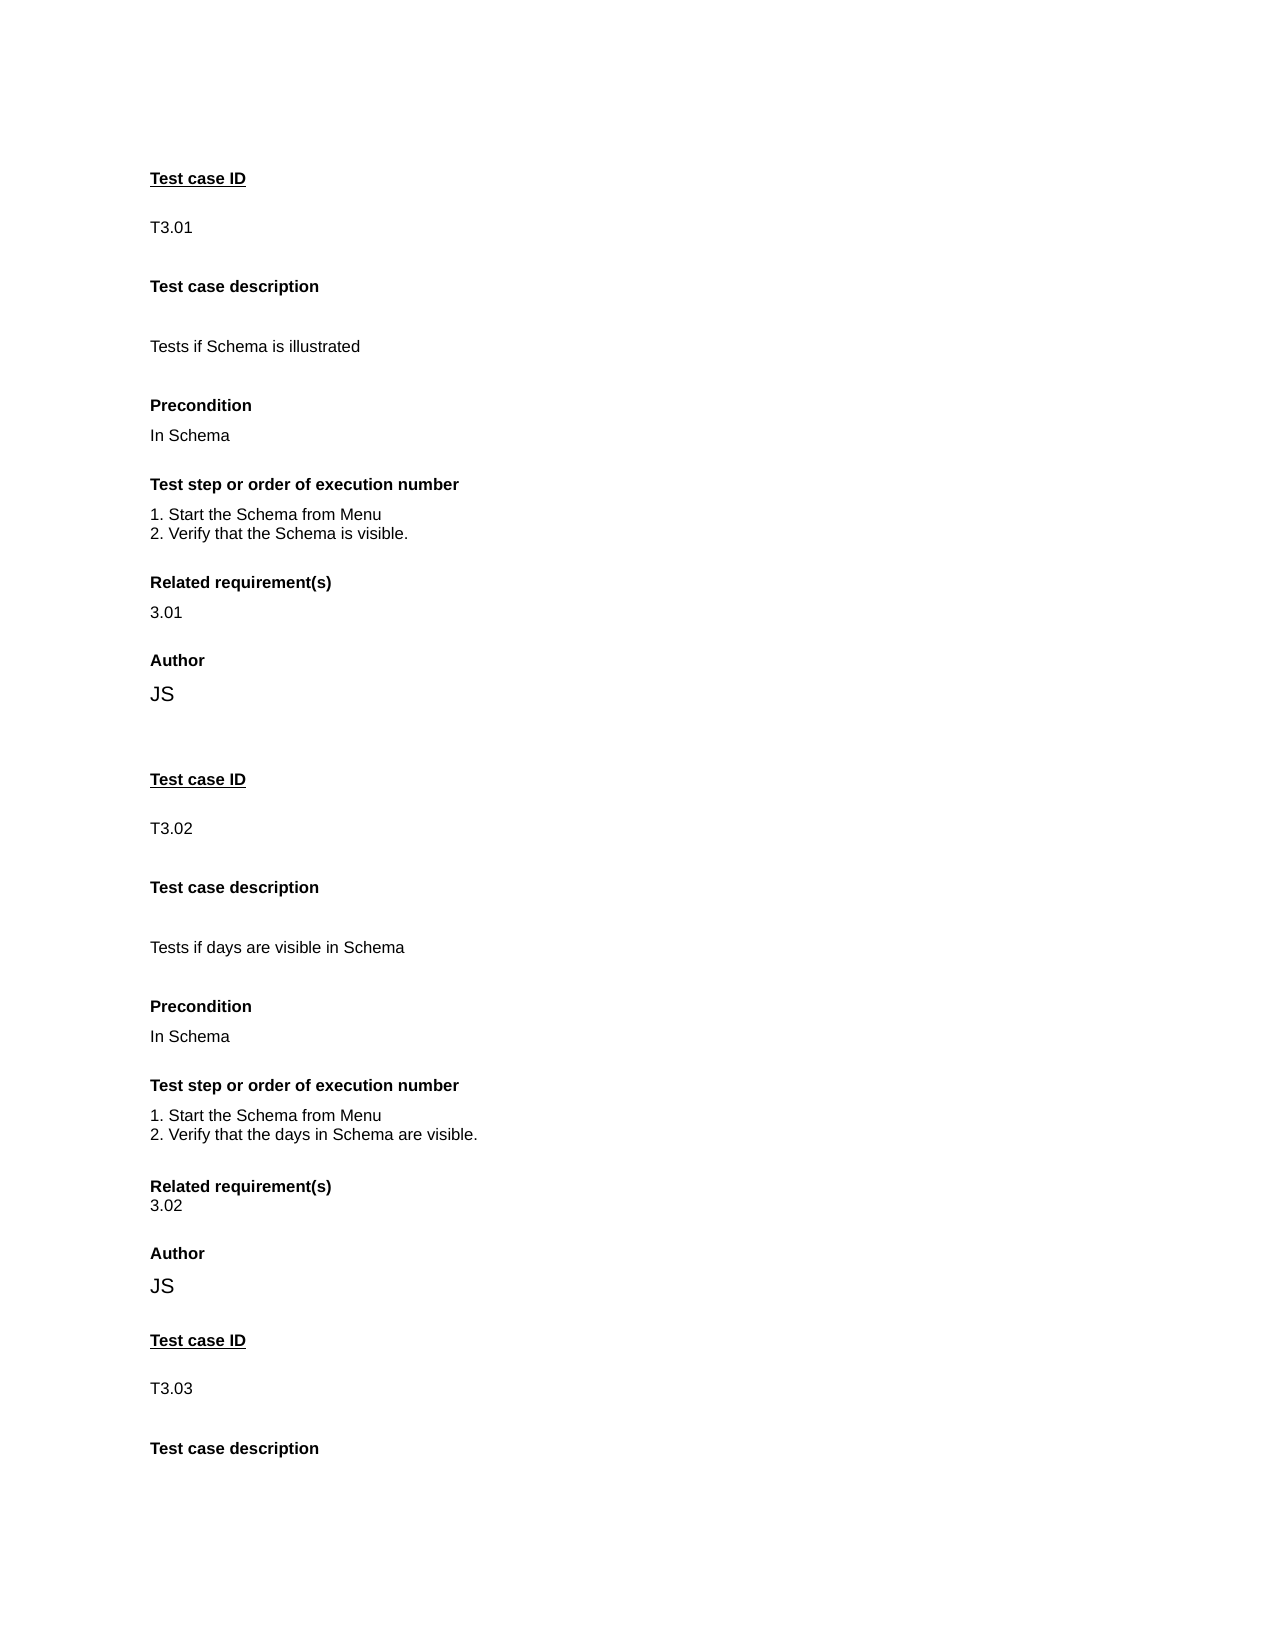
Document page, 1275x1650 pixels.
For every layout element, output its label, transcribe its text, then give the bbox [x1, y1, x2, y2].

subtitle Author [150, 651, 1125, 670]
text 3.01 [150, 603, 1125, 622]
text In Schema [150, 426, 1125, 445]
subtitle Test step or order of execution number [150, 474, 1125, 494]
subtitle T3.01 [150, 217, 1125, 237]
text Test case ID [150, 169, 1125, 188]
subtitle Precondition [150, 997, 1125, 1016]
text JS Test case ID [150, 1274, 1125, 1350]
subtitle Tests if Schema is illustrated [150, 336, 1125, 356]
subtitle Test case description [150, 277, 1125, 296]
subtitle T3.02 [150, 818, 1125, 838]
subtitle Test case description [150, 878, 1125, 897]
subtitle Test step or order of execution number [150, 1076, 1125, 1095]
subtitle Tests if days are visible in Schema [150, 937, 1125, 957]
text 1. Start the Schema from Menu 2. Verify that the days in Schema are visible. Related requirement(s) 3.02 [150, 1106, 1125, 1215]
subtitle T3.03 [150, 1379, 1125, 1398]
text JS Test case ID [150, 681, 1125, 789]
text In Schema [150, 1027, 1125, 1046]
subtitle Author [150, 1244, 1125, 1263]
text 1. Start the Schema from Menu 2. Verify that the Schema is visible. [150, 505, 1125, 543]
subtitle Precondition [150, 396, 1125, 415]
subtitle Related requirement(s) [150, 572, 1125, 592]
subtitle Test case description [150, 1438, 1125, 1458]
